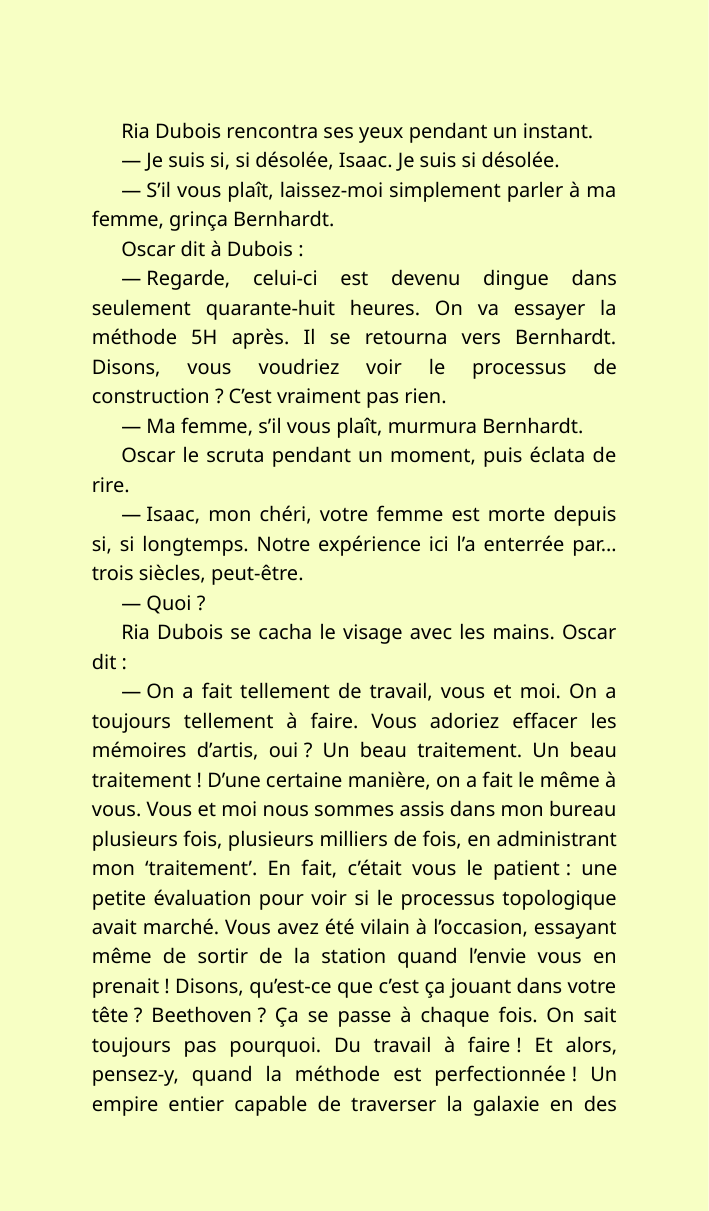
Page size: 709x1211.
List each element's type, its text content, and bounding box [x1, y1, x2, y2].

text — Isaac, mon chéri, votre femme est morte depuis si, si longtemps. Notre expérience ici l’a enterrée par… trois siècles, peut-être. [92, 498, 617, 587]
text — S’il vous plaît, laissez-moi simplement parler à ma femme, grinça Bernhardt. [92, 174, 617, 233]
text — Quoi ? [92, 587, 617, 616]
text — Je suis si, si désolée, Isaac. Je suis si désolée. [92, 144, 617, 174]
text — On a fait tellement de travail, vous et moi. On a toujours tellement à faire. Vous adoriez effacer les mémoires d’artis, oui ? Un beau traitement. Un beau traitement ! D’une certaine manière, on a fait le même à vous. Vous et moi nous sommes assis dans mon bureau plusieurs fois, plusieurs milliers de fois, en administrant mon ‘traitement’. En fait, c’était vous le patient : une petite évaluation pour voir si le processus topologique avait marché. Vous avez été vilain à l’occasion, essayant même de sortir de la station quand l’envie vous en prenait ! Disons, qu’est-ce que c’est ça jouant dans votre tête ? Beethoven ? Ça se passe à chaque fois. On sait toujours pas pourquoi. Du travail à faire ! Et alors, pensez-y, quand la méthode est perfectionnée ! Un empire entier capable de traverser la galaxie en des [92, 675, 617, 1117]
text Ria Dubois se cacha le visage avec les mains. Oscar dit : [92, 616, 617, 675]
text Ria Dubois rencontra ses yeux pendant un instant. [92, 115, 617, 144]
text Oscar le scruta pendant un moment, puis éclata de rire. [92, 439, 617, 498]
text — Regarde, celui-ci est devenu dingue dans seulement quarante-huit heures. On va essayer la méthode 5H après. Il se retourna vers Bernhardt. Disons, vous voudriez voir le processus de construction ? C’est vraiment pas rien. [92, 262, 617, 410]
text Oscar dit à Dubois : [92, 233, 617, 262]
text — Ma femme, s’il vous plaît, murmura Bernhardt. [92, 410, 617, 439]
